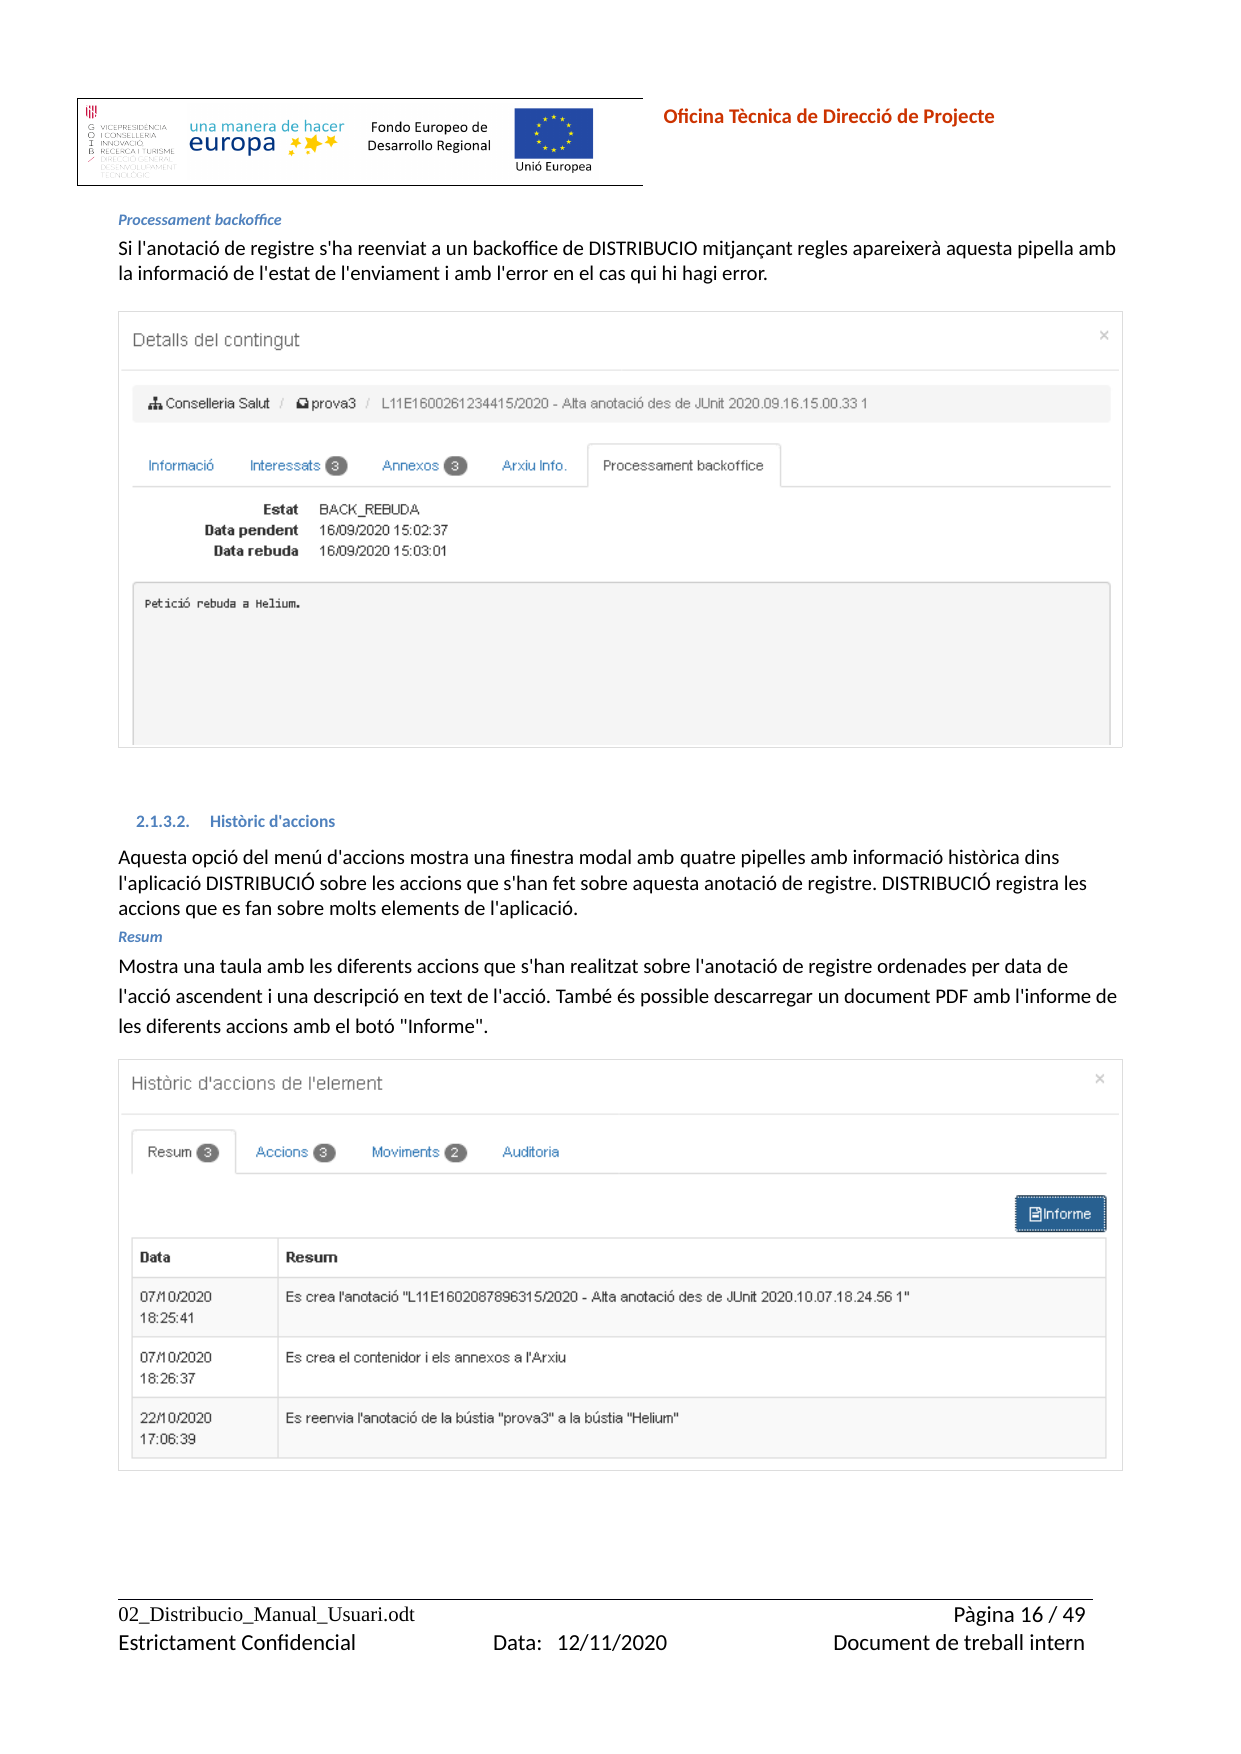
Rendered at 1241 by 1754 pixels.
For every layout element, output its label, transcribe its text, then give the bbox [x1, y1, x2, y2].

subtitle Processament backoffice [89, 209, 1122, 229]
picture [121, 1061, 1119, 1468]
text Si l'anotació de registre s'ha reenviat a un backoffice de DISTRIBUCIO mitjançant regles apareixerà aquesta pipella amb la informació de l'estat de l'enviament i amb l'error en el cas qui hi hagi error. [118, 235, 1122, 286]
text Mostra una taula amb les diferents accions que s'han realitzat sobre l'anotació de registre ordenades per data de l'acció ascendent i una descripció en text de l'acció. També és possible descarregar un document PDF amb l'informe de les diferents accions amb el botó "Informe". [118, 953, 1122, 1039]
picture [82, 103, 181, 180]
picture [121, 314, 1119, 745]
subtitle Resum [89, 927, 1122, 947]
subtitle Històric d'accions [136, 811, 1122, 832]
text Aquesta opció del menú d'accions mostra una finestra modal amb quatre pipelles amb informació històrica dins l'aplicació DISTRIBUCIÓ sobre les accions que s'han fet sobre aquesta anotació de registre. DISTRIBUCIÓ registra les accions que es fan sobre molts elements de l'aplicació. [118, 844, 1122, 921]
picture [187, 103, 599, 180]
